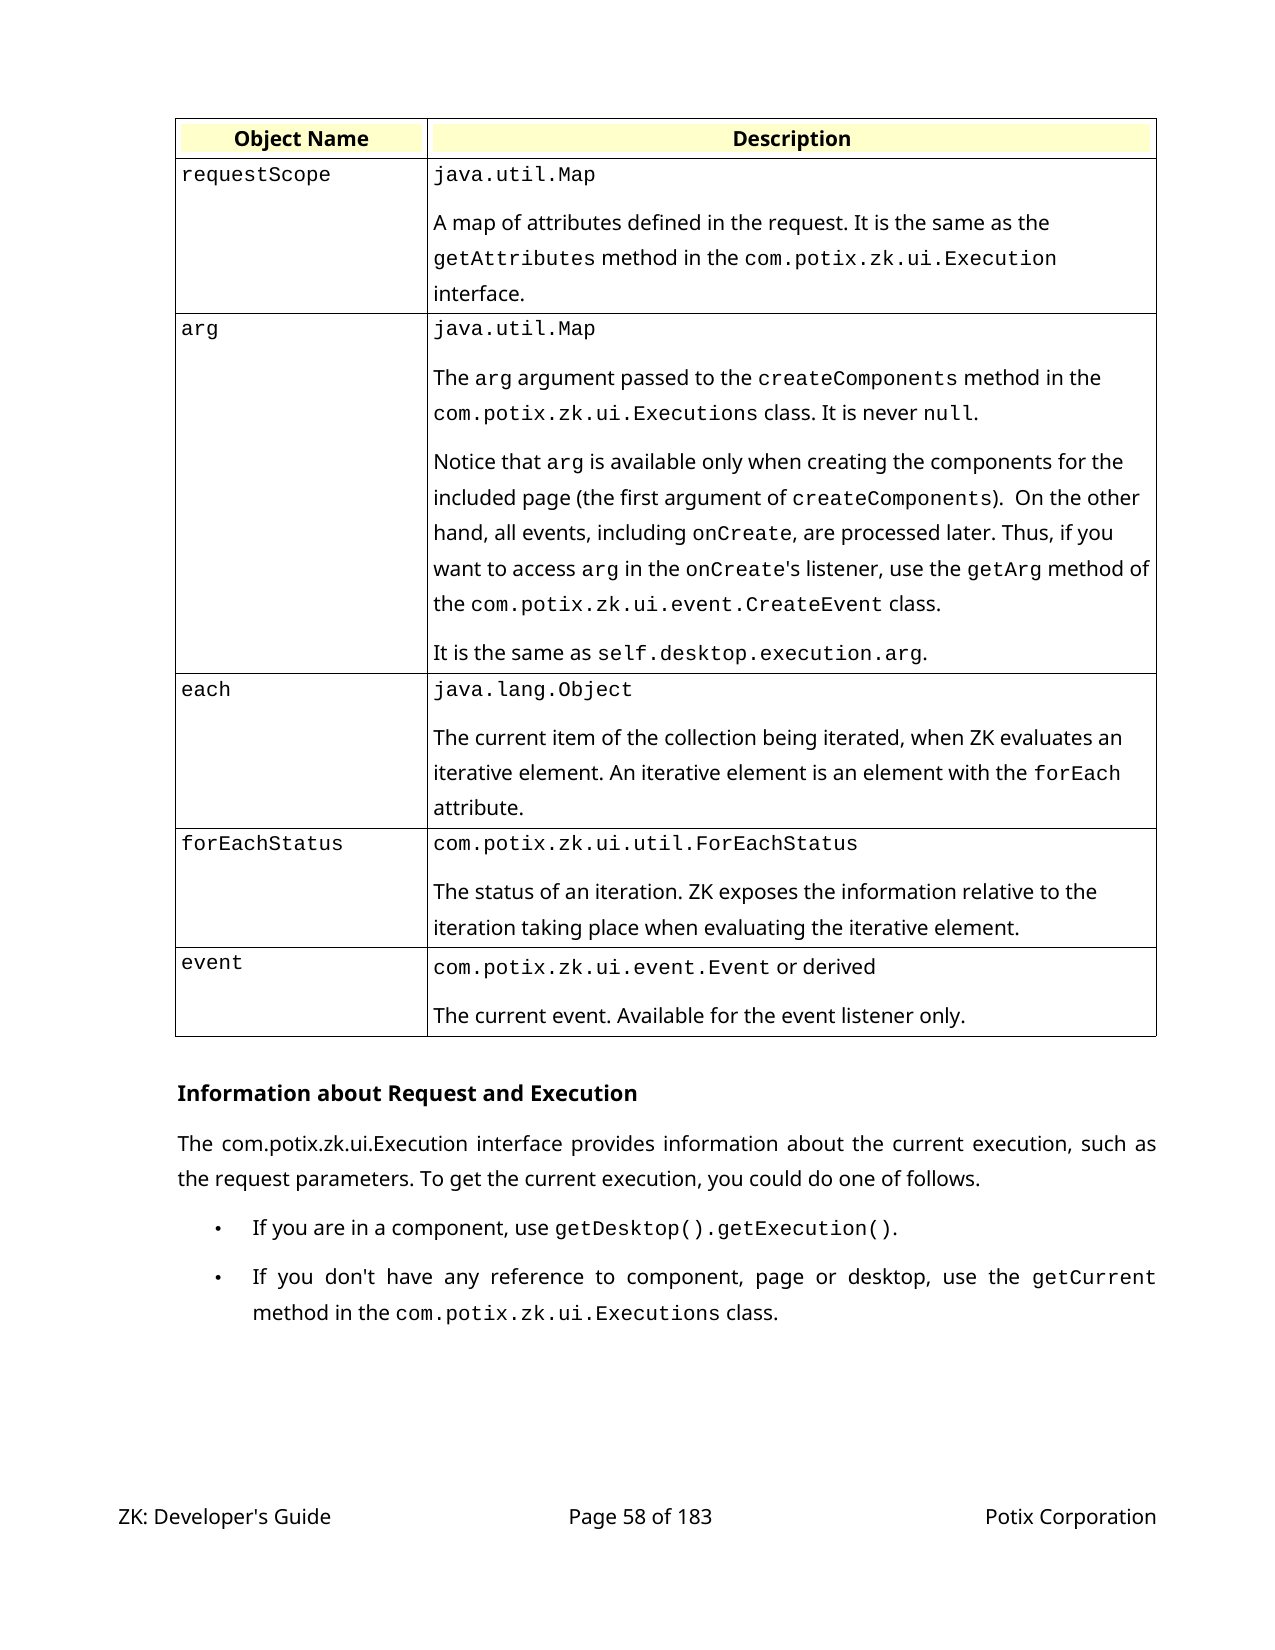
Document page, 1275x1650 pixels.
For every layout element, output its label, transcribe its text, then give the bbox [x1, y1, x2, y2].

subtitle Information about Request and Execution [177, 1078, 1157, 1108]
list If you are in a component, use getDesktop().getExecution(). [215, 1213, 1157, 1241]
table_cell java.util.Map The arg argument passed to the createComponents method in the com.potix.zk.ui.Executions class. It is never null. Notice that arg is available only when creating the components for the included page (the first argument of createComponents). On the other hand, all events, including onCreate, are processed later. Thus, if you want to access arg in the onCreate's listener, use the getArg method of the com.potix.zk.ui.event.CreateEvent class. It is the same as self.desktop.execution.arg. [428, 314, 1156, 673]
table_cell arg [176, 314, 427, 673]
table_cell java.util.Map A map of attributes defined in the request. It is the same as the getAttributes method in the com.potix.zk.ui.Execution interface. [428, 159, 1156, 313]
table_cell com.potix.zk.ui.util.ForEachStatus The status of an iteration. ZK exposes the information relative to the iteration taking place when evaluating the iterative element. [428, 829, 1156, 947]
table_header Description [428, 119, 1156, 158]
table_cell com.potix.zk.ui.event.Event or derived The current event. Available for the event listener only. [428, 948, 1156, 1036]
table_cell requestScope [176, 159, 427, 313]
list If you don't have any reference to component, page or desktop, use the getCurrent method in the com.potix.zk.ui.Executions class. [215, 1262, 1157, 1326]
table_cell forEachStatus [176, 829, 427, 947]
text The com.potix.zk.ui.Execution interface provides information about the current execution, such as the request parameters. To get the current execution, you could do one of follows. [177, 1129, 1157, 1192]
table_cell event [176, 948, 427, 1036]
table_cell each [176, 674, 427, 828]
table_header Object Name [176, 119, 427, 158]
table_cell java.lang.Object The current item of the collection being iterated, when ZK evaluates an iterative element. An iterative element is an element with the forEach attribute. [428, 674, 1156, 828]
